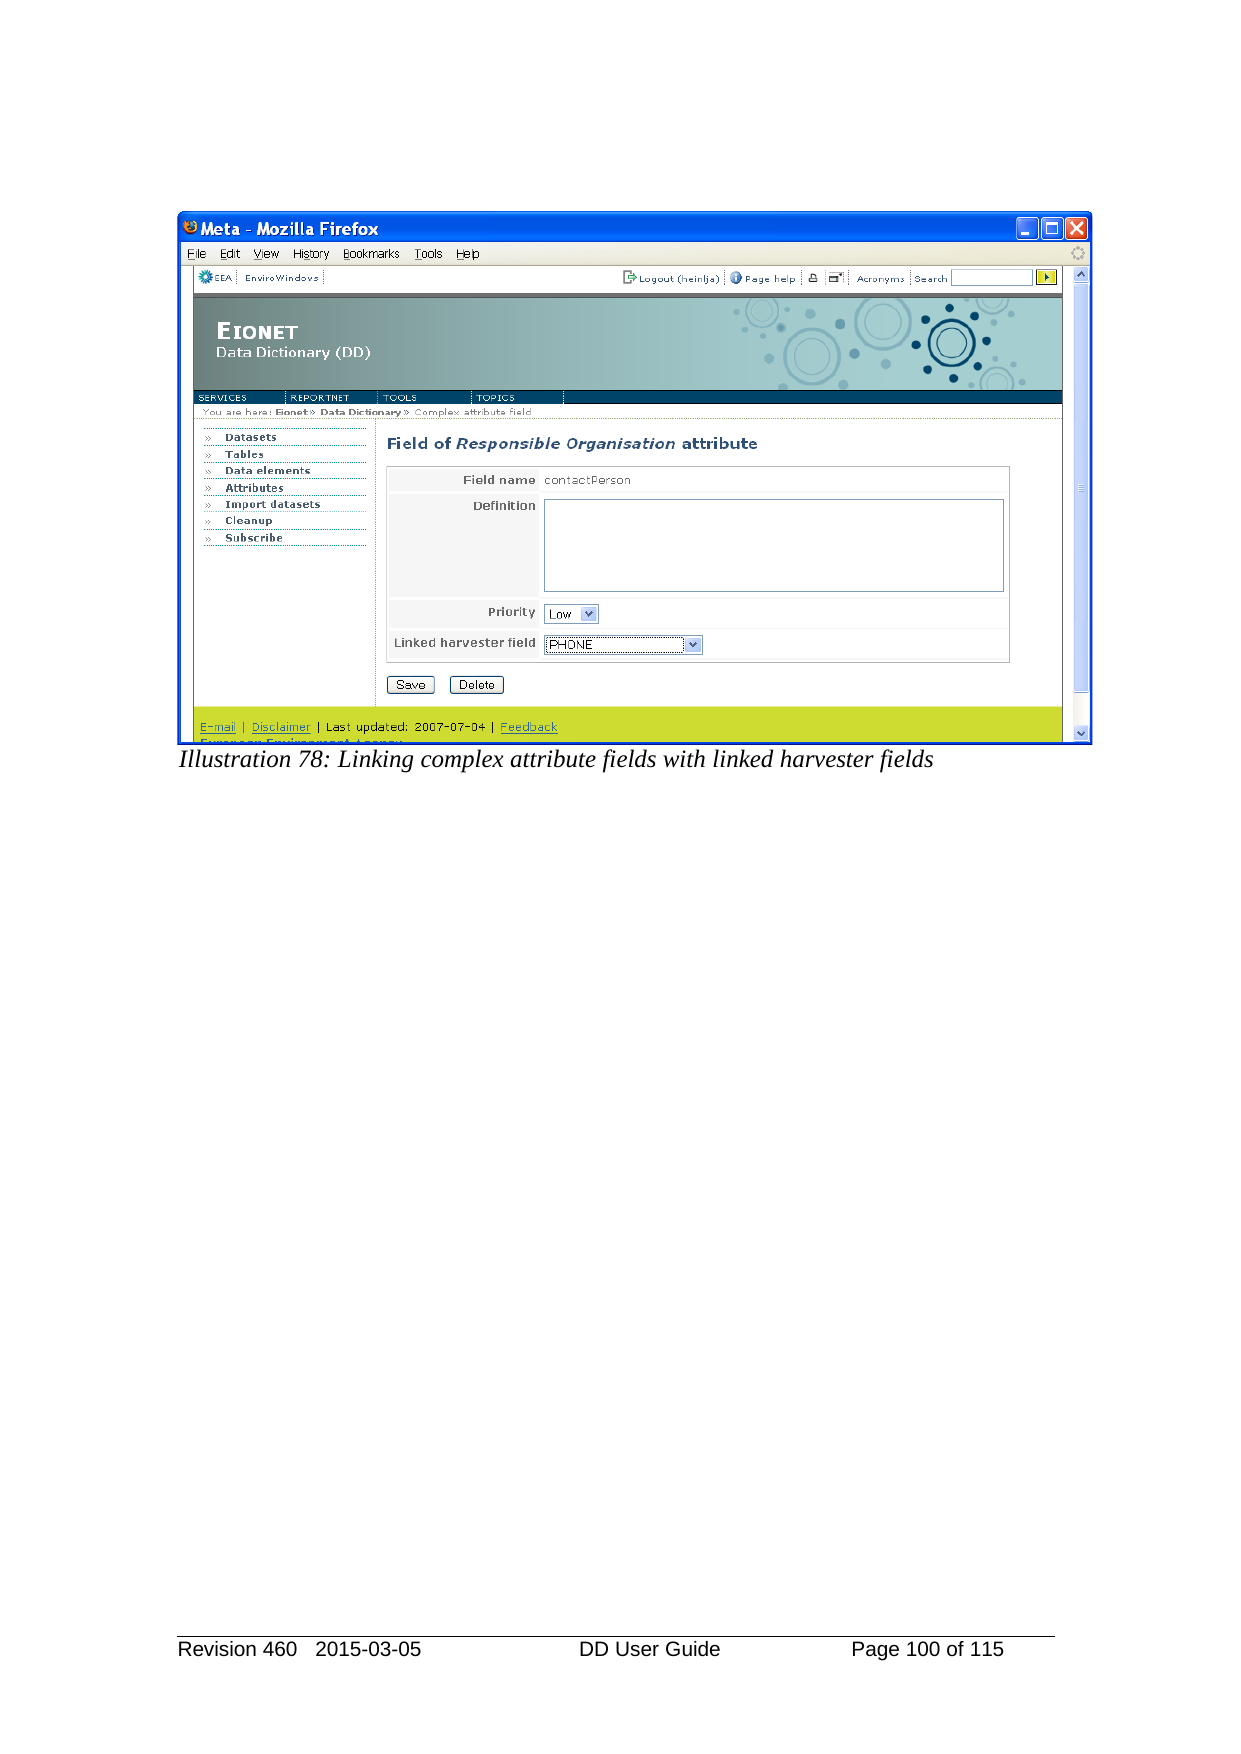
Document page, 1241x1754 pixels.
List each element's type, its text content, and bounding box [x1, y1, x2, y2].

picture [177, 211, 1093, 745]
text Illustration 78: Linking complex attribute fields with linked harvester fields [179, 745, 1091, 773]
